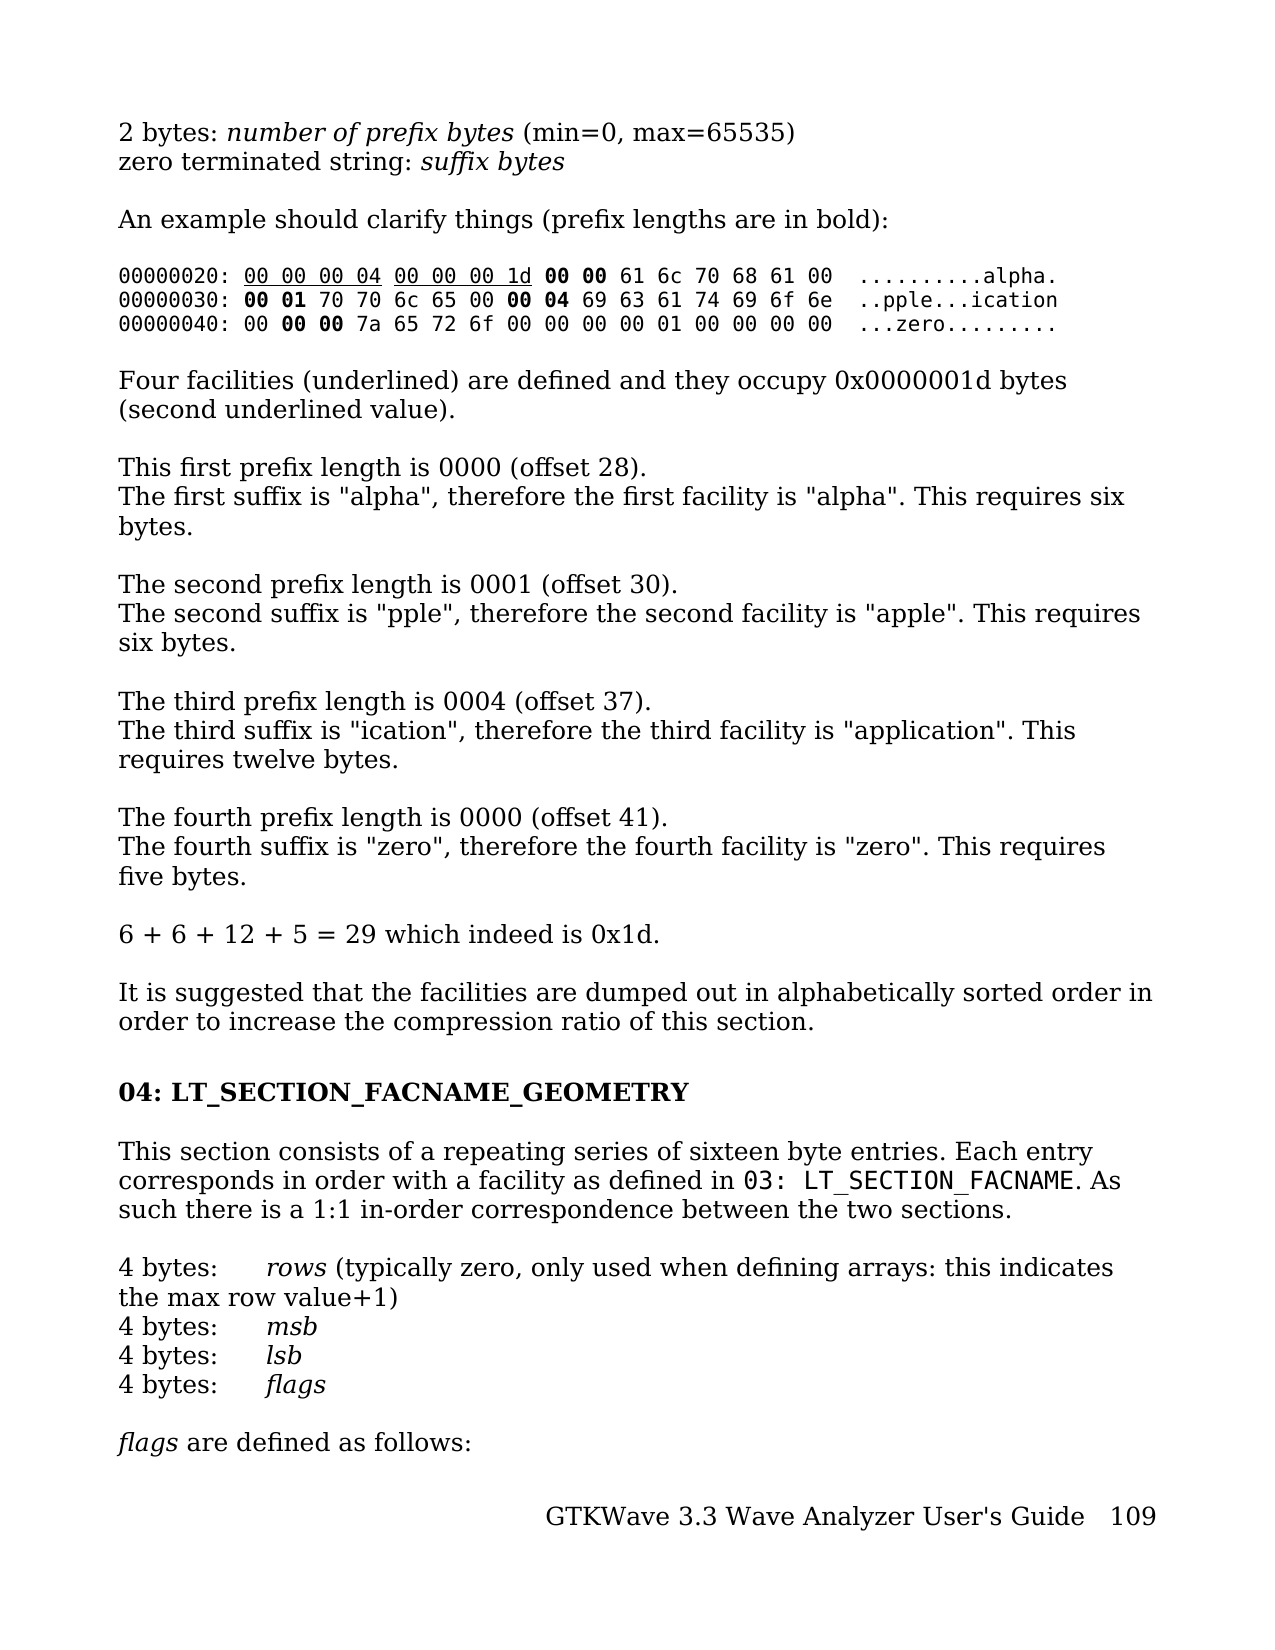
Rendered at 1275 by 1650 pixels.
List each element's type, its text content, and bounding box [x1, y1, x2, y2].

text 04: LT_SECTION_FACNAME_GEOMETRY This section consists of a repeating series of sixteen byte entries. Each entry corresponds in order with a facility as defined in 03: LT_SECTION_FACNAME. As such there is a 1:1 in-order correspondence between the two sections. 4 bytes: rows (typically zero, only used when defining arrays: this indicates the max row value+1) 4 bytes: msb 4 bytes: lsb 4 bytes: flags flags are defined as follows: [118, 1078, 1157, 1458]
text 2 bytes: number of prefix bytes (min=0, max=65535) zero terminated string: suffix bytes An example should clarify things (prefix lengths are in bold): 00000020: 00 00 00 04 00 00 00 1d 00 00 61 6c 70 68 61 00 ..........alpha. 00000030: 00 01 70 70 6c 65 00 00 04 69 63 61 74 69 6f 6e ..pple...ication 00000040: 00 00 00 7a 65 72 6f 00 00 00 00 01 00 00 00 00 ...zero......... Four facilities (underlined) are defined and they occupy 0x0000001d bytes (second underlined value). This first prefix length is 0000 (offset 28). The first suffix is "alpha", therefore the first facility is "alpha". This requires six bytes. The second prefix length is 0001 (offset 30). The second suffix is "pple", therefore the second facility is "apple". This requires six bytes. The third prefix length is 0004 (offset 37). The third suffix is "ication", therefore the third facility is "application". This requires twelve bytes. The fourth prefix length is 0000 (offset 41). The fourth suffix is "zero", therefore the fourth facility is "zero". This requires five bytes. 6 + 6 + 12 + 5 = 29 which indeed is 0x1d. It is suggested that the facilities are dumped out in alphabetically sorted order in order to increase the compression ratio of this section. [118, 118, 1157, 1037]
